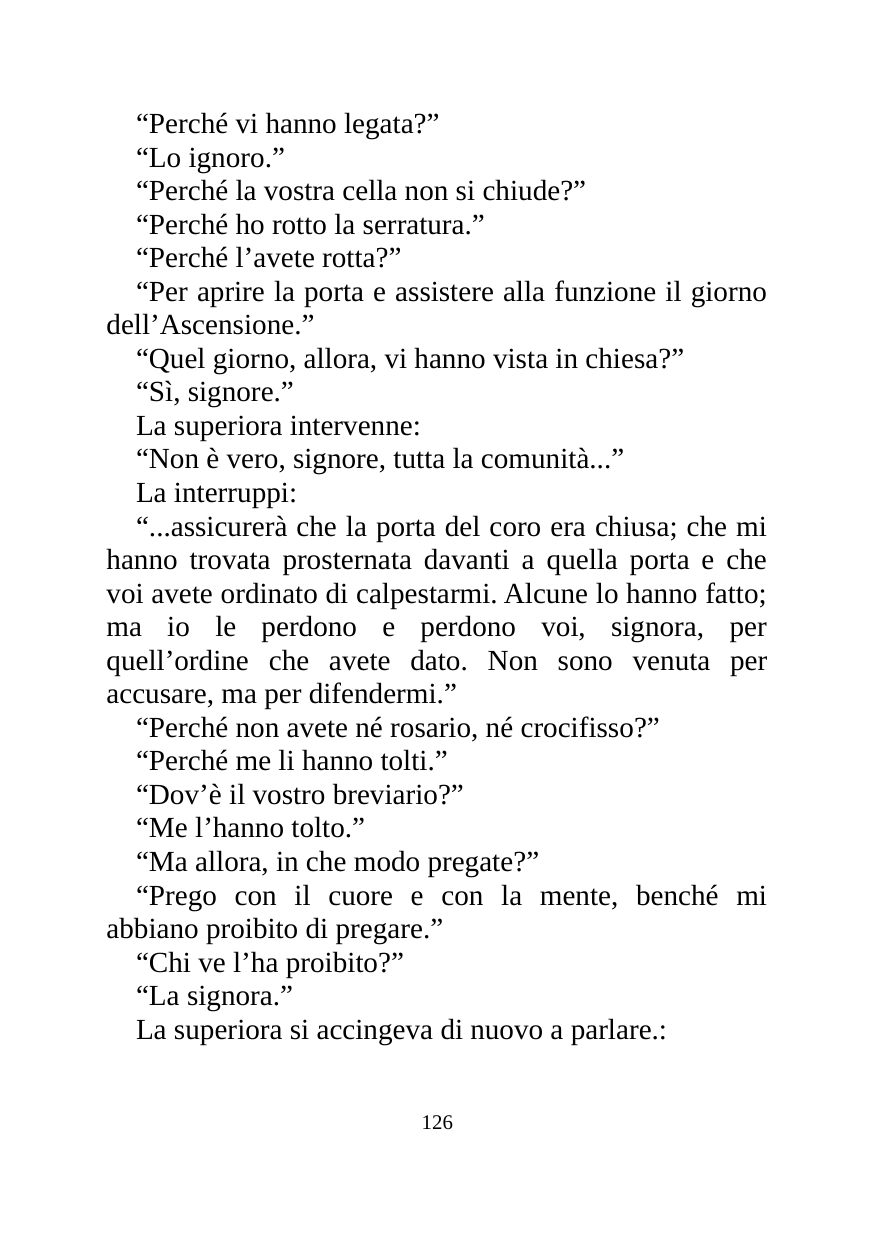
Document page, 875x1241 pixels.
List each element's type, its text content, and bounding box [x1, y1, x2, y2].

text “Dov’è il vostro breviario?” [106, 777, 768, 811]
text “Lo ignoro.” [106, 140, 768, 173]
text “Ma allora, in che modo pregate?” [106, 844, 768, 878]
text La superiora si accingeva di nuovo a parlare.: [106, 1012, 768, 1045]
text “Chi ve l’ha proibito?” [106, 945, 768, 978]
text “Perché l’avete rotta?” [106, 240, 768, 274]
text “Perché la vostra cella non si chiude?” [106, 173, 768, 207]
text “Perché me li hanno tolti.” [106, 743, 768, 777]
text La superiora intervenne: [106, 408, 768, 442]
text “Perché ho rotto la serratura.” [106, 207, 768, 240]
text “Prego con il cuore e con la mente, benché mi abbiano proibito di pregare.” [106, 878, 768, 945]
text “Non è vero, signore, tutta la comunità...” [106, 442, 768, 475]
text “Sì, signore.” [106, 374, 768, 408]
text “Per aprire la porta e assistere alla funzione il giorno dell’Ascensione.” [106, 274, 768, 341]
text “Perché non avete né rosario, né crocifisso?” [106, 710, 768, 743]
text “Quel giorno, allora, vi hanno vista in chiesa?” [106, 341, 768, 374]
text “Me l’hanno tolto.” [106, 811, 768, 844]
text “Perché vi hanno legata?” [106, 106, 768, 140]
text “...assicurerà che la porta del coro era chiusa; che mi hanno trovata prosternata davanti a quella porta e che voi avete ordinato di calpestarmi. Alcune lo hanno fatto; ma io le perdono e perdono voi, signora, per quell’ordine che avete dato. Non sono venuta per accusare, ma per difendermi.” [106, 509, 768, 710]
text La interruppi: [106, 475, 768, 509]
text “La signora.” [106, 978, 768, 1012]
